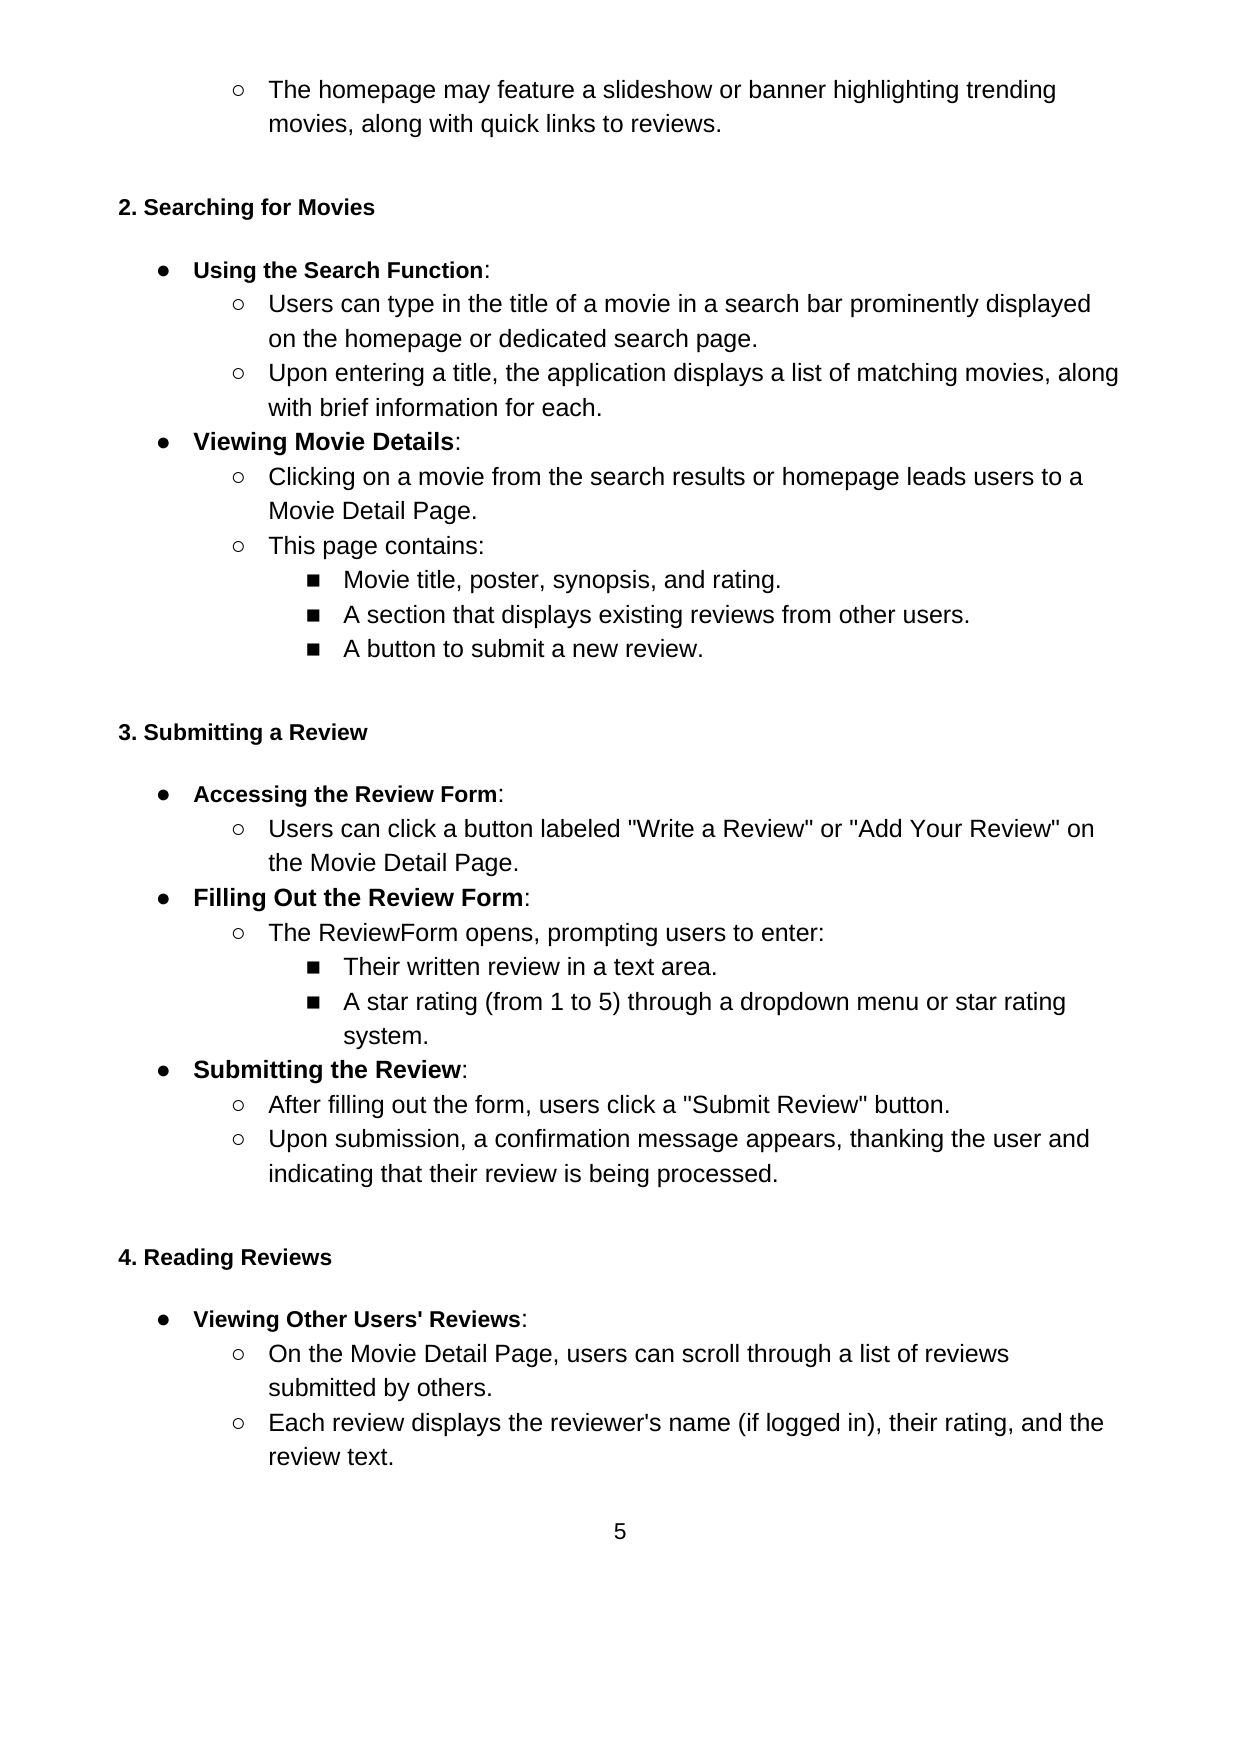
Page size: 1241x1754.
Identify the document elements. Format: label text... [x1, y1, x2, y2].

list Movie title, poster, synopsis, and rating. [306, 565, 1122, 594]
list Their written review in a text area. [306, 952, 1122, 981]
list Upon submission, a confirmation message appears, thanking the user and indicating that their review is being processed. [231, 1124, 1122, 1188]
list Users can click a button labeled "Write a Review" or "Add Your Review" on the Movie Detail Page. [231, 814, 1122, 877]
list Using the Search Function: [156, 255, 1122, 283]
list Each review displays the reviewer's name (if logged in), their rating, and the review text. [231, 1408, 1122, 1471]
list The ReviewForm opens, prompting users to enter: [231, 917, 1122, 946]
list After filling out the form, users click a "Submit Review" button. [231, 1090, 1122, 1119]
list Viewing Other Users' Reviews: [156, 1304, 1122, 1333]
list On the Movie Detail Page, users can scroll through a list of reviews submitted by others. [231, 1339, 1122, 1402]
list Viewing Movie Details: [156, 427, 1122, 456]
list Filling Out the Review Form: [156, 883, 1122, 912]
subtitle 3. Submitting a Review [118, 719, 1122, 745]
subtitle 2. Searching for Movies [118, 194, 1122, 220]
list A button to submit a new review. [306, 634, 1122, 663]
list A star rating (from 1 to 5) through a dropdown menu or star rating system. [306, 986, 1122, 1050]
list Upon entering a title, the application displays a list of matching movies, along with brief information for each. [231, 358, 1122, 421]
subtitle 4. Reading Reviews [118, 1243, 1122, 1270]
list A section that displays existing reviews from other users. [306, 600, 1122, 628]
list Accessing the Review Form: [156, 779, 1122, 808]
list Users can type in the title of a movie in a search bar prominently displayed on the homepage or dedicated search page. [231, 289, 1122, 352]
list The homepage may feature a slideshow or banner highlighting trending movies, along with quick links to reviews. [231, 75, 1122, 138]
list Submitting the Review: [156, 1055, 1122, 1084]
list This page contains: [231, 531, 1122, 559]
list Clicking on a movie from the search results or homepage leads users to a Movie Detail Page. [231, 462, 1122, 525]
